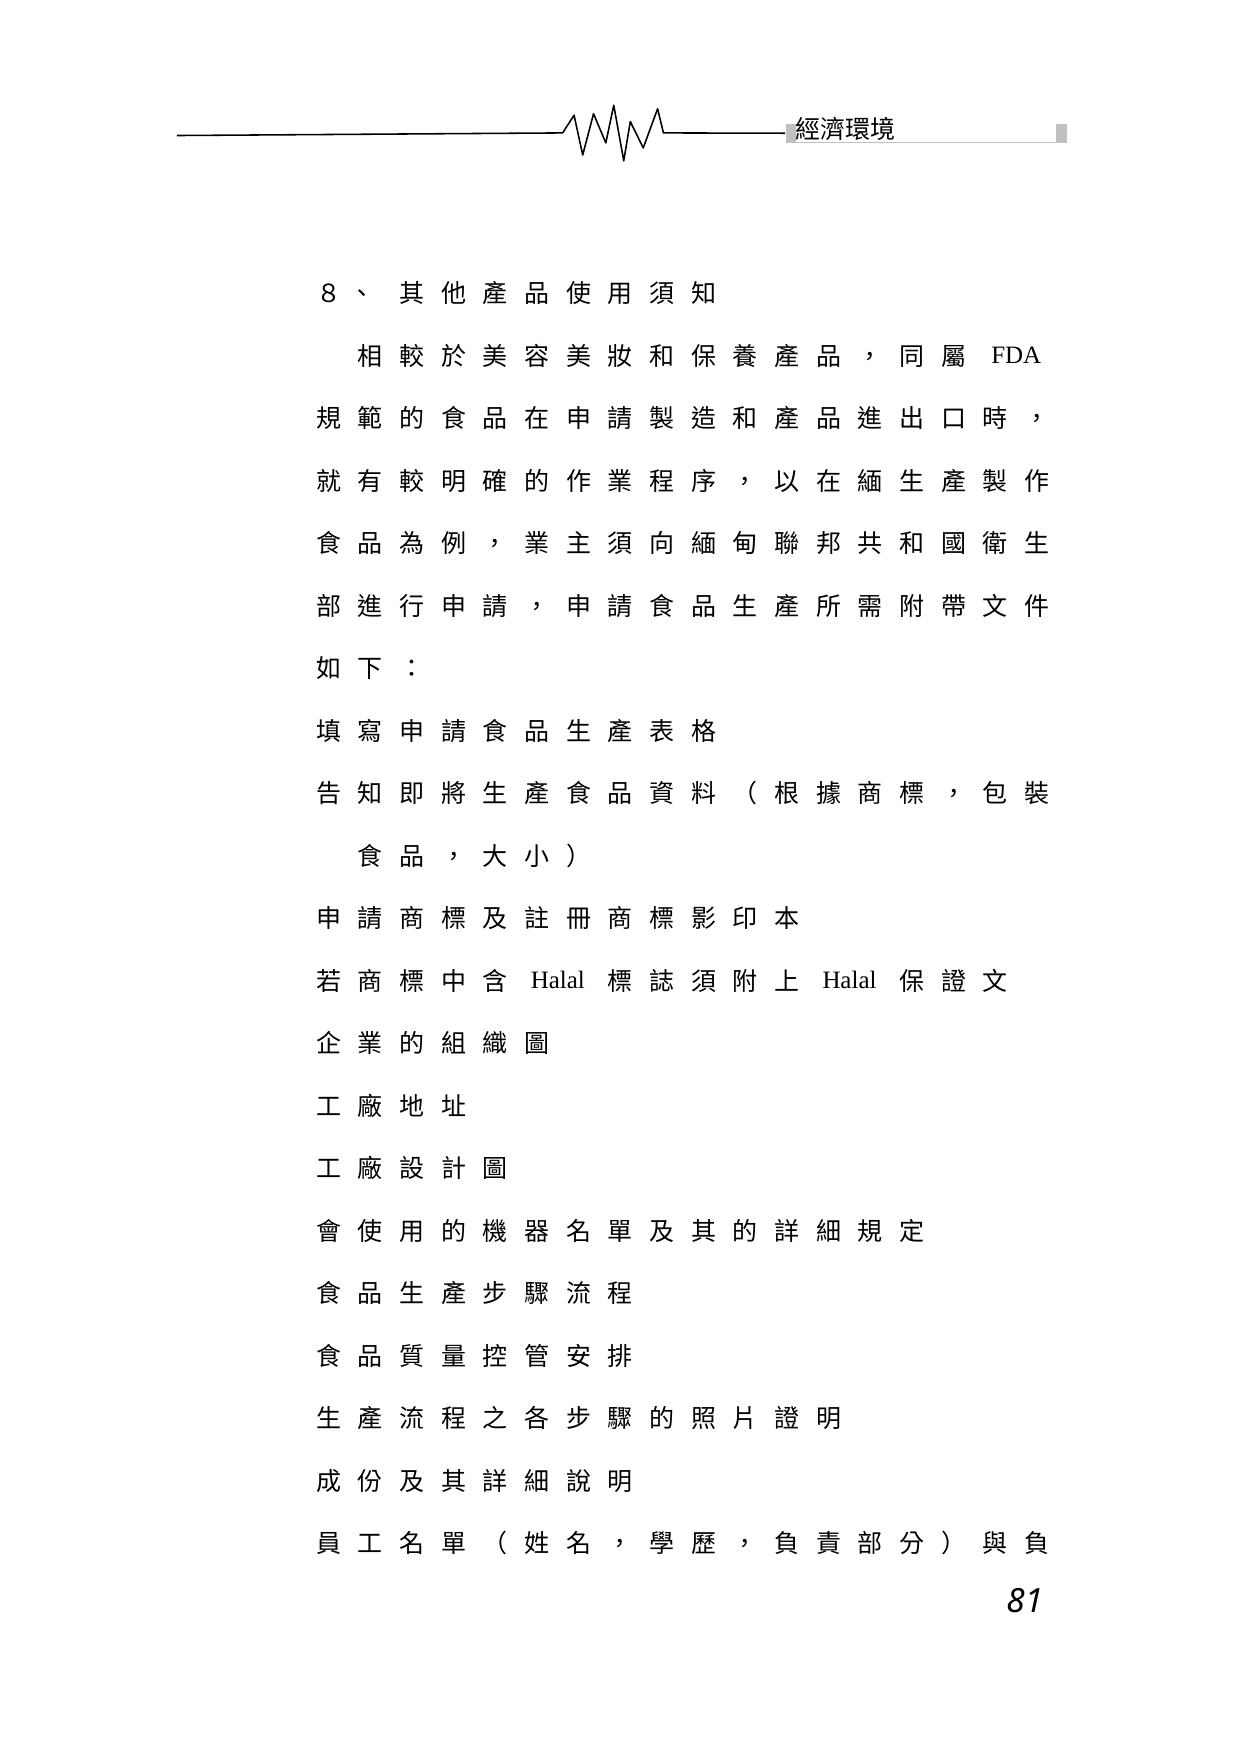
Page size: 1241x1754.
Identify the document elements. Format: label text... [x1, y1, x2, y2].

text 成份及其詳細說明 [284, 1438, 1058, 1500]
text 工廠設計圖 [284, 1125, 1058, 1188]
text 相較於美容美妝和保養產品，同屬FDA規範的食品在申請製造和產品進出口時，就有較明確的作業程序，以在緬生產製作食品為例，業主須向緬甸聯邦共和國衛生部進行申請，申請食品生產所需附帶文件如下： [284, 313, 1058, 688]
text 申請商標及註冊商標影印本 [284, 875, 1058, 938]
text 填寫申請食品生產表格 [284, 688, 1058, 750]
text 會使用的機器名單及其的詳細規定 [284, 1188, 1058, 1250]
text 工廠地址 [284, 1063, 1058, 1125]
text 食品質量控管安排 [284, 1313, 1058, 1375]
text 員工名單（姓名，學歷，負責部分）與負 [284, 1500, 1058, 1563]
text 告知即將生產食品資料（根據商標，包裝食品，大小） [284, 750, 1058, 875]
text 企業的組織圖 [284, 1000, 1058, 1063]
text 生產流程之各步驟的照片證明 [284, 1375, 1058, 1438]
text ８、其他產品使用須知 [284, 250, 1058, 313]
text 食品生產步驟流程 [284, 1250, 1058, 1313]
text 若商標中含Halal標誌須附上Halal保證文 [284, 938, 1058, 1000]
